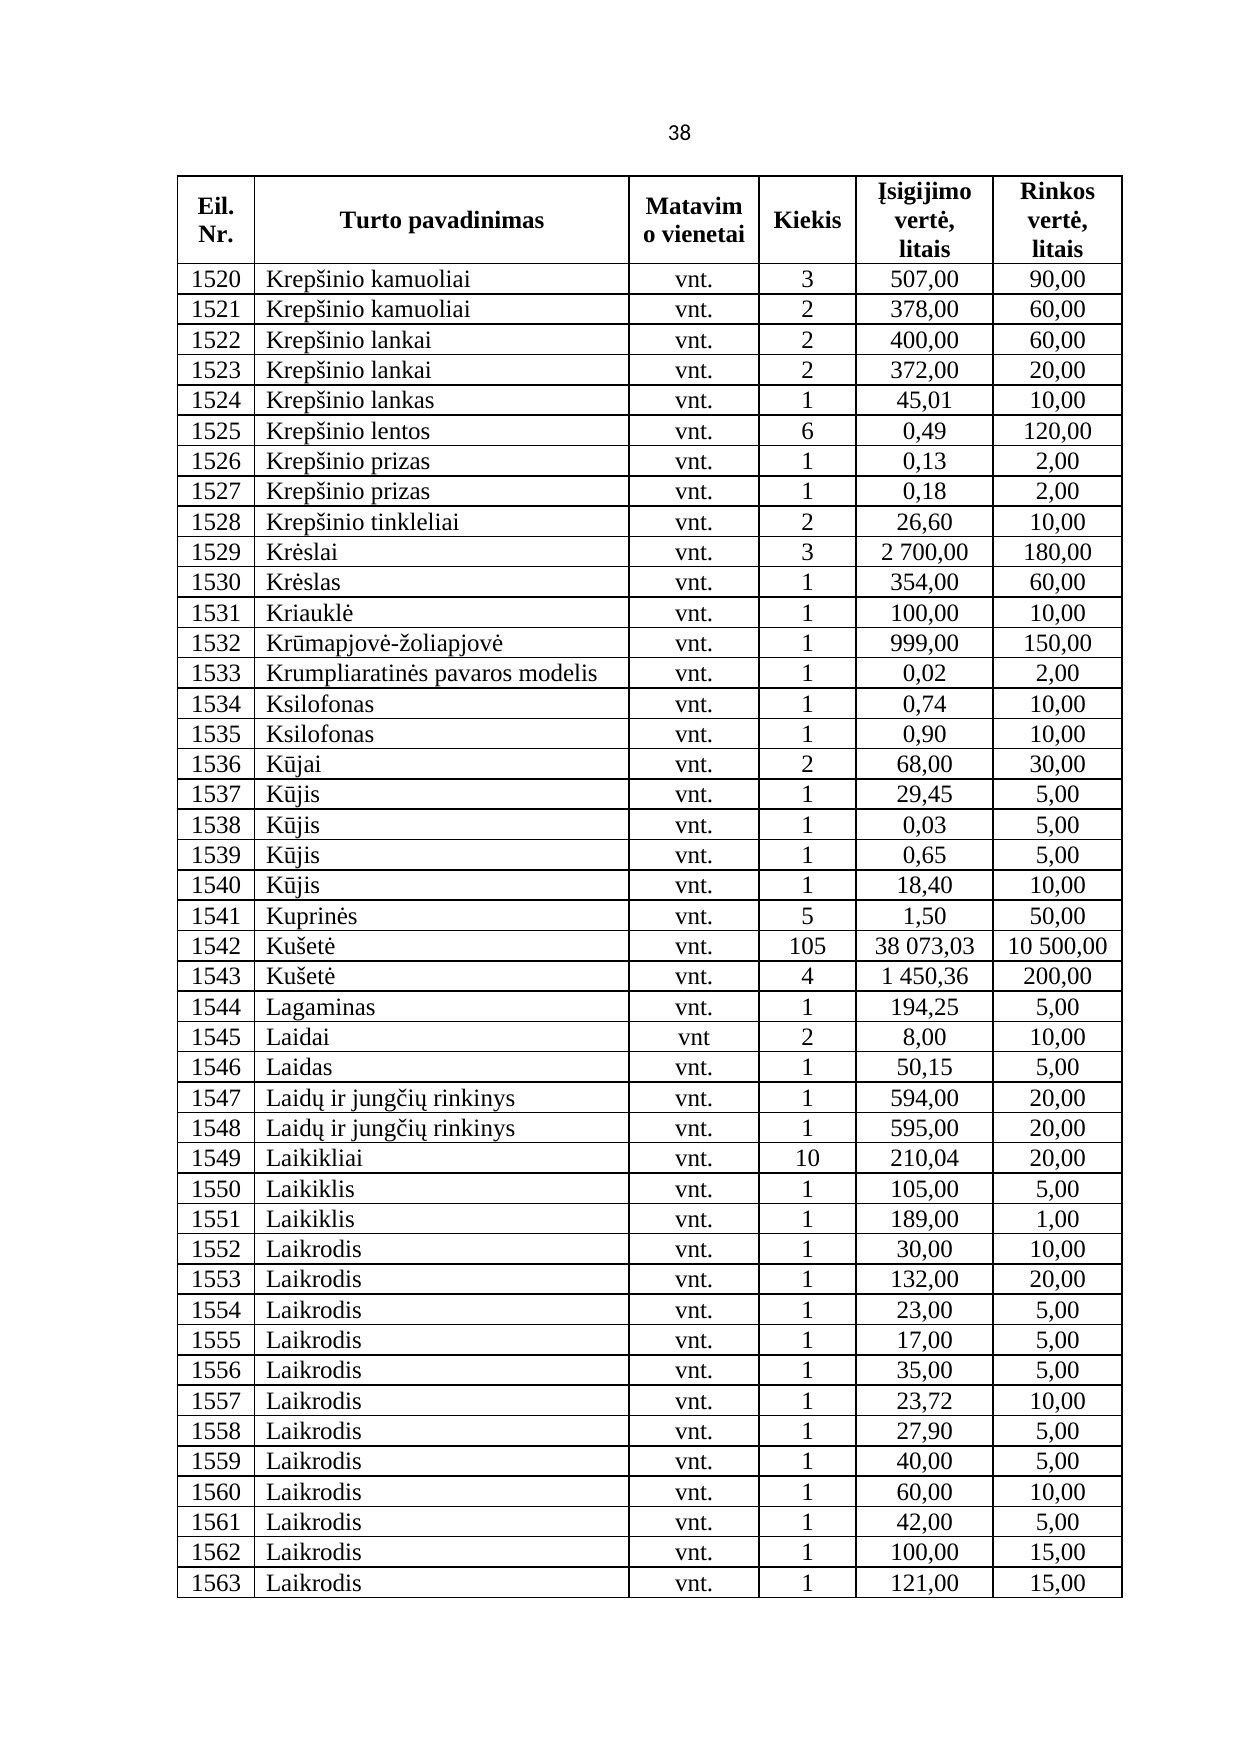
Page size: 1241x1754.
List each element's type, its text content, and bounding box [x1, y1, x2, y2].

table_cell vnt. [630, 1295, 758, 1324]
table_cell Kūjai [255, 749, 628, 778]
table_cell 26,60 [857, 507, 992, 536]
table_cell 50,00 [994, 901, 1121, 929]
table_cell 1522 [178, 325, 254, 354]
table_cell 100,00 [857, 1537, 992, 1566]
table_cell 1,50 [857, 901, 992, 929]
table_cell Laikrodis [255, 1356, 628, 1384]
table_cell vnt. [630, 1265, 758, 1293]
table_cell 90,00 [994, 264, 1121, 293]
table_cell 594,00 [857, 1083, 992, 1111]
table_cell 1 [760, 1325, 855, 1354]
table_cell vnt. [630, 1143, 758, 1172]
table_cell 2 [760, 749, 855, 778]
table_cell 20,00 [994, 355, 1121, 384]
table_cell vnt. [630, 1325, 758, 1354]
table_cell 10,00 [994, 386, 1121, 414]
table_cell 1557 [178, 1386, 254, 1414]
table_cell 1547 [178, 1083, 254, 1111]
table_cell Krepšinio tinkleliai [255, 507, 628, 536]
table_cell 23,72 [857, 1386, 992, 1414]
table_cell Kūjis [255, 840, 628, 869]
table_cell 2 [760, 355, 855, 384]
table_header Turto pavadinimas [255, 177, 628, 263]
table_cell vnt. [630, 264, 758, 293]
table_cell vnt. [630, 507, 758, 536]
table_cell 10,00 [994, 1234, 1121, 1263]
table_cell 50,15 [857, 1052, 992, 1081]
table_cell 3 [760, 537, 855, 566]
table_cell 1 [760, 719, 855, 748]
table_cell 10,00 [994, 719, 1121, 748]
table_cell vnt. [630, 1447, 758, 1475]
table_cell 2 [760, 295, 855, 323]
table_cell vnt. [630, 537, 758, 566]
table_cell 1538 [178, 810, 254, 839]
table_cell 120,00 [994, 416, 1121, 444]
table_cell 0,18 [857, 477, 992, 505]
table_cell 1 [760, 810, 855, 839]
table_cell 1548 [178, 1113, 254, 1142]
table_cell 2 [760, 325, 855, 354]
table_cell 1533 [178, 658, 254, 687]
table_cell vnt. [630, 1052, 758, 1081]
table_cell 1 [760, 1295, 855, 1324]
table_cell Laidas [255, 1052, 628, 1081]
table_cell vnt. [630, 840, 758, 869]
table_cell 2 [760, 1022, 855, 1051]
table_cell Kriauklė [255, 598, 628, 626]
table_cell 1563 [178, 1568, 254, 1596]
table_cell 40,00 [857, 1447, 992, 1475]
table_cell vnt. [630, 567, 758, 596]
table_cell 2,00 [994, 477, 1121, 505]
table_cell 1 [760, 1568, 855, 1596]
table_cell 1535 [178, 719, 254, 748]
table_cell 105 [760, 931, 855, 960]
table_cell 378,00 [857, 295, 992, 323]
table_cell 1 [760, 567, 855, 596]
table_cell Laikrodis [255, 1295, 628, 1324]
table_cell Laikrodis [255, 1325, 628, 1354]
table_cell 1 [760, 1447, 855, 1475]
table_cell vnt. [630, 871, 758, 899]
table_cell Laikikliai [255, 1143, 628, 1172]
table_cell vnt. [630, 780, 758, 808]
table_cell 1 [760, 1416, 855, 1445]
table_cell 1 [760, 1356, 855, 1384]
table_cell 1 450,36 [857, 962, 992, 990]
table_cell 1532 [178, 628, 254, 657]
table_cell Krepšinio prizas [255, 477, 628, 505]
table_cell 0,65 [857, 840, 992, 869]
table_cell 1542 [178, 931, 254, 960]
table_cell Ksilofonas [255, 689, 628, 717]
table_cell 150,00 [994, 628, 1121, 657]
table_cell vnt. [630, 1537, 758, 1566]
table_cell 1560 [178, 1477, 254, 1506]
table_cell 15,00 [994, 1537, 1121, 1566]
table_cell 595,00 [857, 1113, 992, 1142]
table_cell 10,00 [994, 1022, 1121, 1051]
table_cell vnt. [630, 477, 758, 505]
table_cell 1523 [178, 355, 254, 384]
table_cell 1537 [178, 780, 254, 808]
table_cell 400,00 [857, 325, 992, 354]
table_cell Laikrodis [255, 1537, 628, 1566]
table_cell 1 [760, 1386, 855, 1414]
table_cell 1549 [178, 1143, 254, 1172]
table_cell 17,00 [857, 1325, 992, 1354]
table_header Įsigijimo vertė, litais [857, 177, 992, 263]
table_cell 15,00 [994, 1568, 1121, 1596]
table_cell 23,00 [857, 1295, 992, 1324]
table_cell 5,00 [994, 1052, 1121, 1081]
table_cell 1,00 [994, 1204, 1121, 1233]
table_cell vnt. [630, 719, 758, 748]
table_cell 999,00 [857, 628, 992, 657]
table_cell 1 [760, 1477, 855, 1506]
table_cell 5,00 [994, 1174, 1121, 1202]
table_cell 1544 [178, 992, 254, 1021]
table_cell 10,00 [994, 871, 1121, 899]
table_cell 27,90 [857, 1416, 992, 1445]
table_cell 45,01 [857, 386, 992, 414]
table_cell 2 700,00 [857, 537, 992, 566]
table_cell vnt. [630, 1568, 758, 1596]
table_cell 1 [760, 598, 855, 626]
table_cell 132,00 [857, 1265, 992, 1293]
table_cell 1536 [178, 749, 254, 778]
table_cell 1 [760, 1507, 855, 1536]
table_cell 5,00 [994, 1447, 1121, 1475]
table_cell Laidų ir jungčių rinkinys [255, 1113, 628, 1142]
table_cell 20,00 [994, 1143, 1121, 1172]
table_cell 1552 [178, 1234, 254, 1263]
table_header Rinkos vertė, litais [994, 177, 1121, 263]
table_cell Krepšinio kamuoliai [255, 264, 628, 293]
table_cell 1525 [178, 416, 254, 444]
table_cell Kušetė [255, 931, 628, 960]
table_cell 20,00 [994, 1083, 1121, 1111]
table_cell 18,40 [857, 871, 992, 899]
table_cell 10,00 [994, 1477, 1121, 1506]
table_cell vnt. [630, 1477, 758, 1506]
table_cell 20,00 [994, 1113, 1121, 1142]
table_cell 1 [760, 1174, 855, 1202]
table_cell 60,00 [857, 1477, 992, 1506]
table_cell 5,00 [994, 840, 1121, 869]
table_cell 5,00 [994, 992, 1121, 1021]
table_cell vnt [630, 1022, 758, 1051]
table_cell Laikrodis [255, 1416, 628, 1445]
table_cell 2,00 [994, 446, 1121, 475]
table_cell 10 [760, 1143, 855, 1172]
table_cell Laikrodis [255, 1265, 628, 1293]
table_cell 1529 [178, 537, 254, 566]
table_cell 60,00 [994, 567, 1121, 596]
table_cell 180,00 [994, 537, 1121, 566]
table_cell 189,00 [857, 1204, 992, 1233]
table_cell 20,00 [994, 1265, 1121, 1293]
table_cell 1 [760, 1052, 855, 1081]
table_cell 1543 [178, 962, 254, 990]
table_cell 30,00 [857, 1234, 992, 1263]
table_cell 1541 [178, 901, 254, 929]
table_cell Laikrodis [255, 1447, 628, 1475]
table_cell 60,00 [994, 325, 1121, 354]
table_header Eil. Nr. [178, 177, 254, 263]
table_cell Krepšinio lankai [255, 355, 628, 384]
table_cell Krepšinio lankas [255, 386, 628, 414]
table_cell 0,03 [857, 810, 992, 839]
table_cell 1 [760, 1083, 855, 1111]
table_cell 8,00 [857, 1022, 992, 1051]
table_cell vnt. [630, 1356, 758, 1384]
table_cell 1 [760, 840, 855, 869]
table_cell 1 [760, 689, 855, 717]
table_cell 5,00 [994, 1325, 1121, 1354]
table_cell 30,00 [994, 749, 1121, 778]
table_cell vnt. [630, 658, 758, 687]
table_cell 105,00 [857, 1174, 992, 1202]
table_cell Kuprinės [255, 901, 628, 929]
table_cell 1 [760, 780, 855, 808]
table_cell Laikrodis [255, 1568, 628, 1596]
table_cell 100,00 [857, 598, 992, 626]
table_cell 38 073,03 [857, 931, 992, 960]
table_cell vnt. [630, 416, 758, 444]
table_cell 1539 [178, 840, 254, 869]
table_cell Krepšinio lentos [255, 416, 628, 444]
table_cell 1524 [178, 386, 254, 414]
table_cell vnt. [630, 810, 758, 839]
table_cell Lagaminas [255, 992, 628, 1021]
table_header Kiekis [760, 177, 855, 263]
table_cell 2,00 [994, 658, 1121, 687]
table_cell 121,00 [857, 1568, 992, 1596]
table_cell 1554 [178, 1295, 254, 1324]
table_cell vnt. [630, 1507, 758, 1536]
table_cell vnt. [630, 1204, 758, 1233]
table_cell 1526 [178, 446, 254, 475]
table_cell 1534 [178, 689, 254, 717]
table_cell vnt. [630, 628, 758, 657]
table_cell 10,00 [994, 507, 1121, 536]
table_cell Kušetė [255, 962, 628, 990]
table_cell 10 500,00 [994, 931, 1121, 960]
table_cell 0,13 [857, 446, 992, 475]
table_cell 210,04 [857, 1143, 992, 1172]
table_cell 1545 [178, 1022, 254, 1051]
table_cell 200,00 [994, 962, 1121, 990]
table_cell 5,00 [994, 780, 1121, 808]
table_cell 1530 [178, 567, 254, 596]
table_cell 1521 [178, 295, 254, 323]
table_cell 29,45 [857, 780, 992, 808]
table_cell 68,00 [857, 749, 992, 778]
table_cell 1 [760, 1537, 855, 1566]
table_cell 1553 [178, 1265, 254, 1293]
table_cell 5,00 [994, 1356, 1121, 1384]
table_cell vnt. [630, 1234, 758, 1263]
table_cell 1 [760, 477, 855, 505]
table_cell 1550 [178, 1174, 254, 1202]
table_cell 1561 [178, 1507, 254, 1536]
table_cell 0,49 [857, 416, 992, 444]
table_cell vnt. [630, 295, 758, 323]
table_cell 10,00 [994, 689, 1121, 717]
table_cell 42,00 [857, 1507, 992, 1536]
table_cell 5,00 [994, 810, 1121, 839]
table_cell 507,00 [857, 264, 992, 293]
table_cell 5,00 [994, 1507, 1121, 1536]
table_cell Kūjis [255, 780, 628, 808]
table_cell 1555 [178, 1325, 254, 1354]
table_cell 1540 [178, 871, 254, 899]
table_cell vnt. [630, 386, 758, 414]
table_cell Laidai [255, 1022, 628, 1051]
table_cell 194,25 [857, 992, 992, 1021]
table_cell 1520 [178, 264, 254, 293]
table_cell 1531 [178, 598, 254, 626]
table_cell 35,00 [857, 1356, 992, 1384]
table_cell 1551 [178, 1204, 254, 1233]
table_cell 1546 [178, 1052, 254, 1081]
table_cell Laikrodis [255, 1386, 628, 1414]
table_cell 1559 [178, 1447, 254, 1475]
table_cell vnt. [630, 992, 758, 1021]
table_cell 5,00 [994, 1295, 1121, 1324]
table_cell vnt. [630, 749, 758, 778]
table_cell Krūmapjovė-žoliapjovė [255, 628, 628, 657]
table_cell 1562 [178, 1537, 254, 1566]
table_cell 1 [760, 1265, 855, 1293]
table_cell vnt. [630, 901, 758, 929]
table_cell Laidų ir jungčių rinkinys [255, 1083, 628, 1111]
table_cell vnt. [630, 1174, 758, 1202]
table_cell vnt. [630, 1416, 758, 1445]
table_cell 0,74 [857, 689, 992, 717]
table_cell 4 [760, 962, 855, 990]
table_cell Kūjis [255, 871, 628, 899]
table_cell 1 [760, 628, 855, 657]
table_cell Krepšinio kamuoliai [255, 295, 628, 323]
table_cell Krėslai [255, 537, 628, 566]
table_cell 5,00 [994, 1416, 1121, 1445]
table_cell 372,00 [857, 355, 992, 384]
table_cell Krėslas [255, 567, 628, 596]
table_cell Laikrodis [255, 1234, 628, 1263]
table_cell vnt. [630, 962, 758, 990]
table_cell 10,00 [994, 598, 1121, 626]
table_cell 1 [760, 446, 855, 475]
table_cell 3 [760, 264, 855, 293]
table_cell vnt. [630, 1386, 758, 1414]
table_cell 10,00 [994, 1386, 1121, 1414]
table_cell vnt. [630, 355, 758, 384]
table_cell vnt. [630, 931, 758, 960]
table_cell 1556 [178, 1356, 254, 1384]
table_cell 1527 [178, 477, 254, 505]
table_cell Laikrodis [255, 1507, 628, 1536]
table_cell 1 [760, 1204, 855, 1233]
table_cell 2 [760, 507, 855, 536]
table_cell Krumpliaratinės pavaros modelis [255, 658, 628, 687]
table_cell vnt. [630, 1083, 758, 1111]
table_header Matavimo vienetai [630, 177, 758, 263]
table_cell 1 [760, 386, 855, 414]
table_cell vnt. [630, 446, 758, 475]
table_cell 1528 [178, 507, 254, 536]
table_cell 1 [760, 871, 855, 899]
table_cell Laikrodis [255, 1477, 628, 1506]
table_cell Kūjis [255, 810, 628, 839]
table_cell 5 [760, 901, 855, 929]
table_cell Krepšinio lankai [255, 325, 628, 354]
table_cell 1 [760, 992, 855, 1021]
table_cell Krepšinio prizas [255, 446, 628, 475]
table_cell 0,90 [857, 719, 992, 748]
table_cell 60,00 [994, 295, 1121, 323]
table_cell vnt. [630, 689, 758, 717]
table_cell 6 [760, 416, 855, 444]
table_cell 0,02 [857, 658, 992, 687]
table_cell 1 [760, 1234, 855, 1263]
table_cell vnt. [630, 598, 758, 626]
table_cell 1558 [178, 1416, 254, 1445]
table_cell 1 [760, 658, 855, 687]
table_cell Ksilofonas [255, 719, 628, 748]
table_cell Laikiklis [255, 1174, 628, 1202]
table_cell vnt. [630, 325, 758, 354]
table_cell 1 [760, 1113, 855, 1142]
table_cell Laikiklis [255, 1204, 628, 1233]
table_cell vnt. [630, 1113, 758, 1142]
table_cell 354,00 [857, 567, 992, 596]
